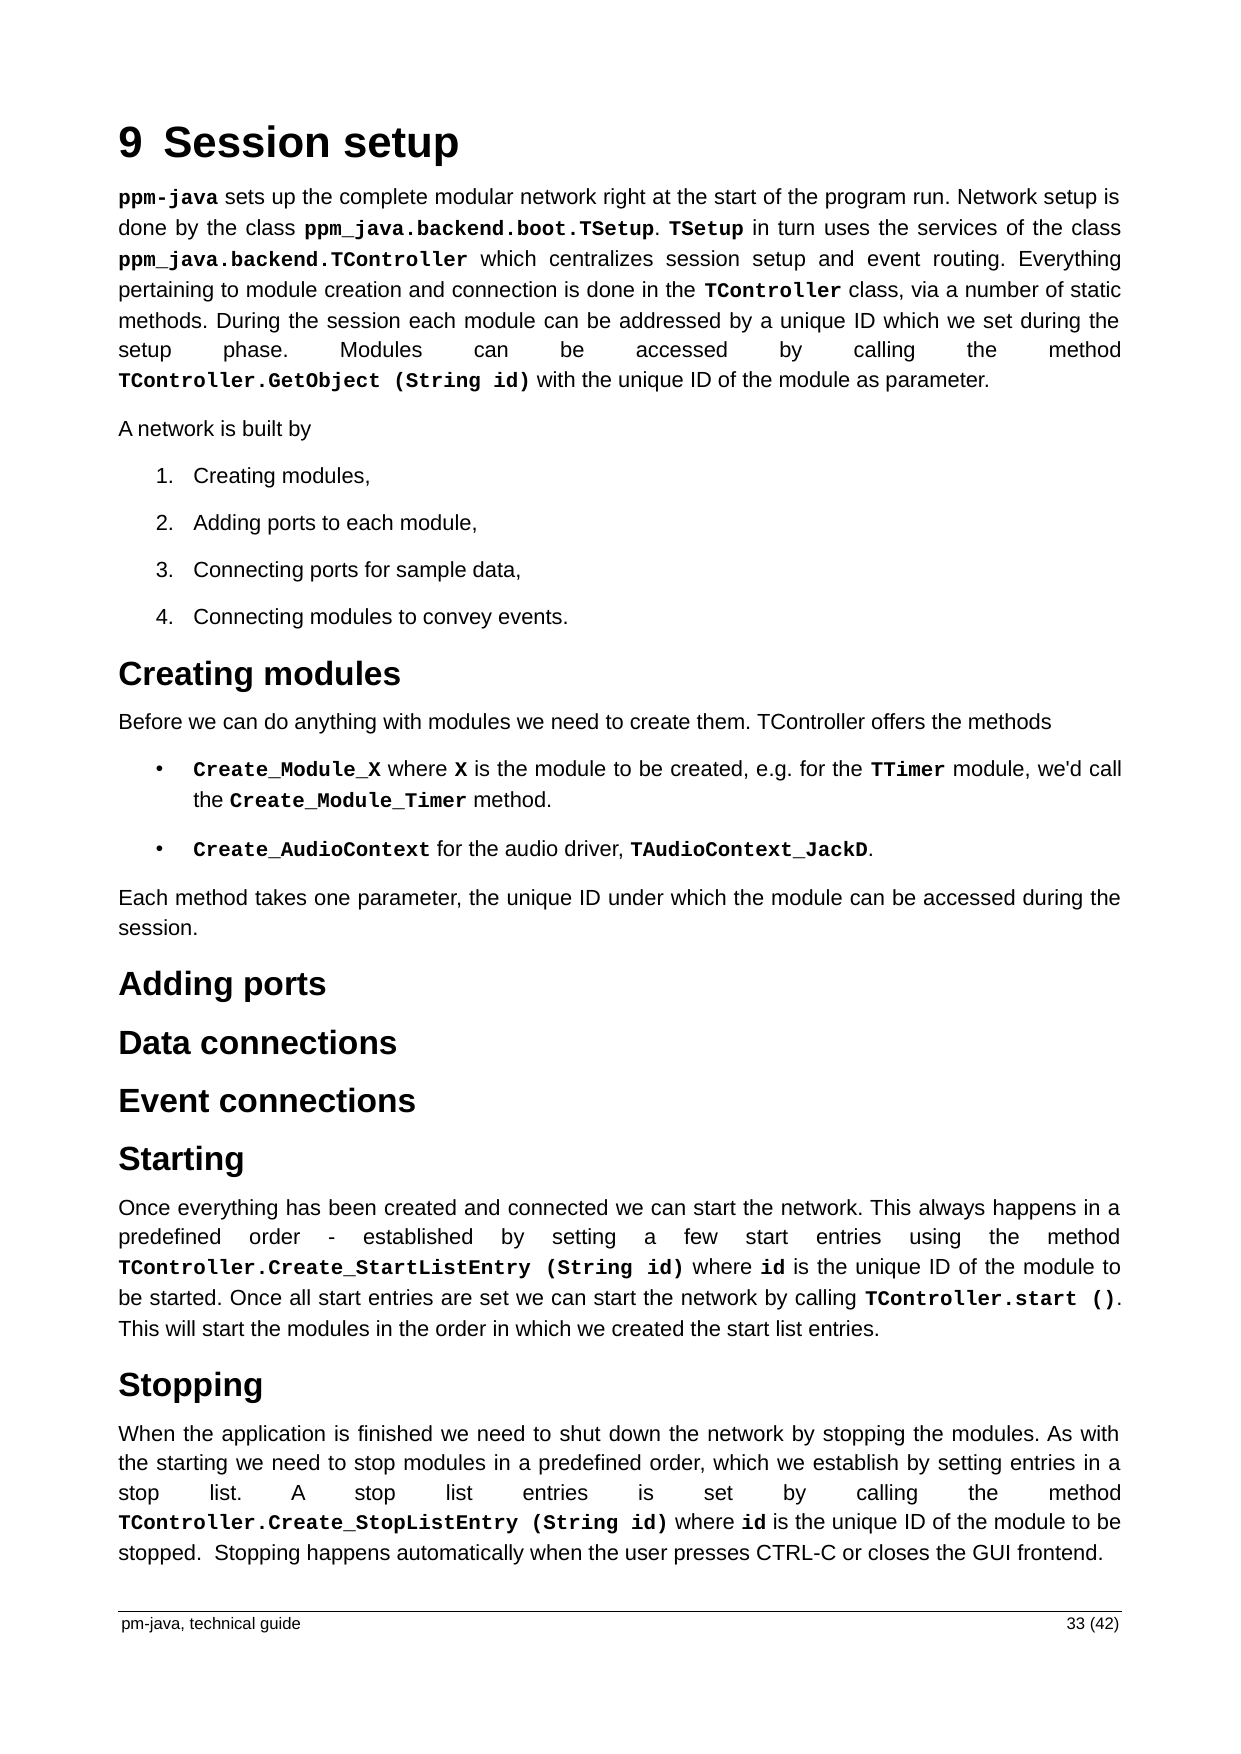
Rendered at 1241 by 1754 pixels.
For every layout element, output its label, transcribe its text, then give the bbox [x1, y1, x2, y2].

list Adding ports to each module, [156, 510, 1122, 535]
list Connecting modules to convey events. [156, 604, 1122, 629]
list Create_AudioContext for the audio driver, TAudioContext_JackD. [156, 837, 1122, 863]
subtitle Event connections [118, 1082, 1122, 1119]
subtitle Stopping [118, 1366, 1122, 1404]
list Connecting ports for sample data, [156, 557, 1122, 582]
list Creating modules, [156, 463, 1122, 488]
subtitle Adding ports [118, 965, 1122, 1003]
text Once everything has been created and connected we can start the network. This always happens in a predefined order - established by setting a few start entries using the method TController.Create_StartListEntry (String id) where id is the unique ID of the module to be started. Once all start entries are set we can start the network by calling TController.start (). This will start the modules in the order in which we created the start list entries. [118, 1196, 1122, 1341]
subtitle Data connections [118, 1024, 1122, 1061]
subtitle Starting [118, 1140, 1122, 1178]
subtitle Session setup [118, 118, 1122, 167]
text When the application is finished we need to shut down the network by stopping the modules. As with the starting we need to stop modules in a predefined order, which we establish by setting entries in a stop list. A stop list entries is set by calling the method TController.Create_StopListEntry (String id) where id is the unique ID of the module to be stopped. Stopping happens automatically when the user presses CTRL-C or closes the GUI frontend. [118, 1422, 1122, 1565]
text Before we can do anything with modules we need to create them. TController offers the methods [118, 710, 1122, 734]
list Create_Module_X where X is the module to be created, e.g. for the TTimer module, we'd call the Create_Module_Timer method. [156, 757, 1122, 814]
text A network is built by [118, 416, 1122, 441]
subtitle Creating modules [118, 655, 1122, 692]
text ppm-java sets up the complete modular network right at the start of the program run. Network setup is done by the class ppm_java.backend.boot.TSetup. TSetup in turn uses the services of the class ppm_java.backend.TController which centralizes session setup and event routing. Everything pertaining to module creation and connection is done in the TController class, via a number of static methods. During the session each module can be addressed by a unique ID which we set during the setup phase. Modules can be accessed by calling the method TController.GetObject (String id) with the unique ID of the module as parameter. [118, 185, 1122, 393]
text Each method takes one parameter, the unique ID under which the module can be accessed during the session. [118, 886, 1122, 940]
